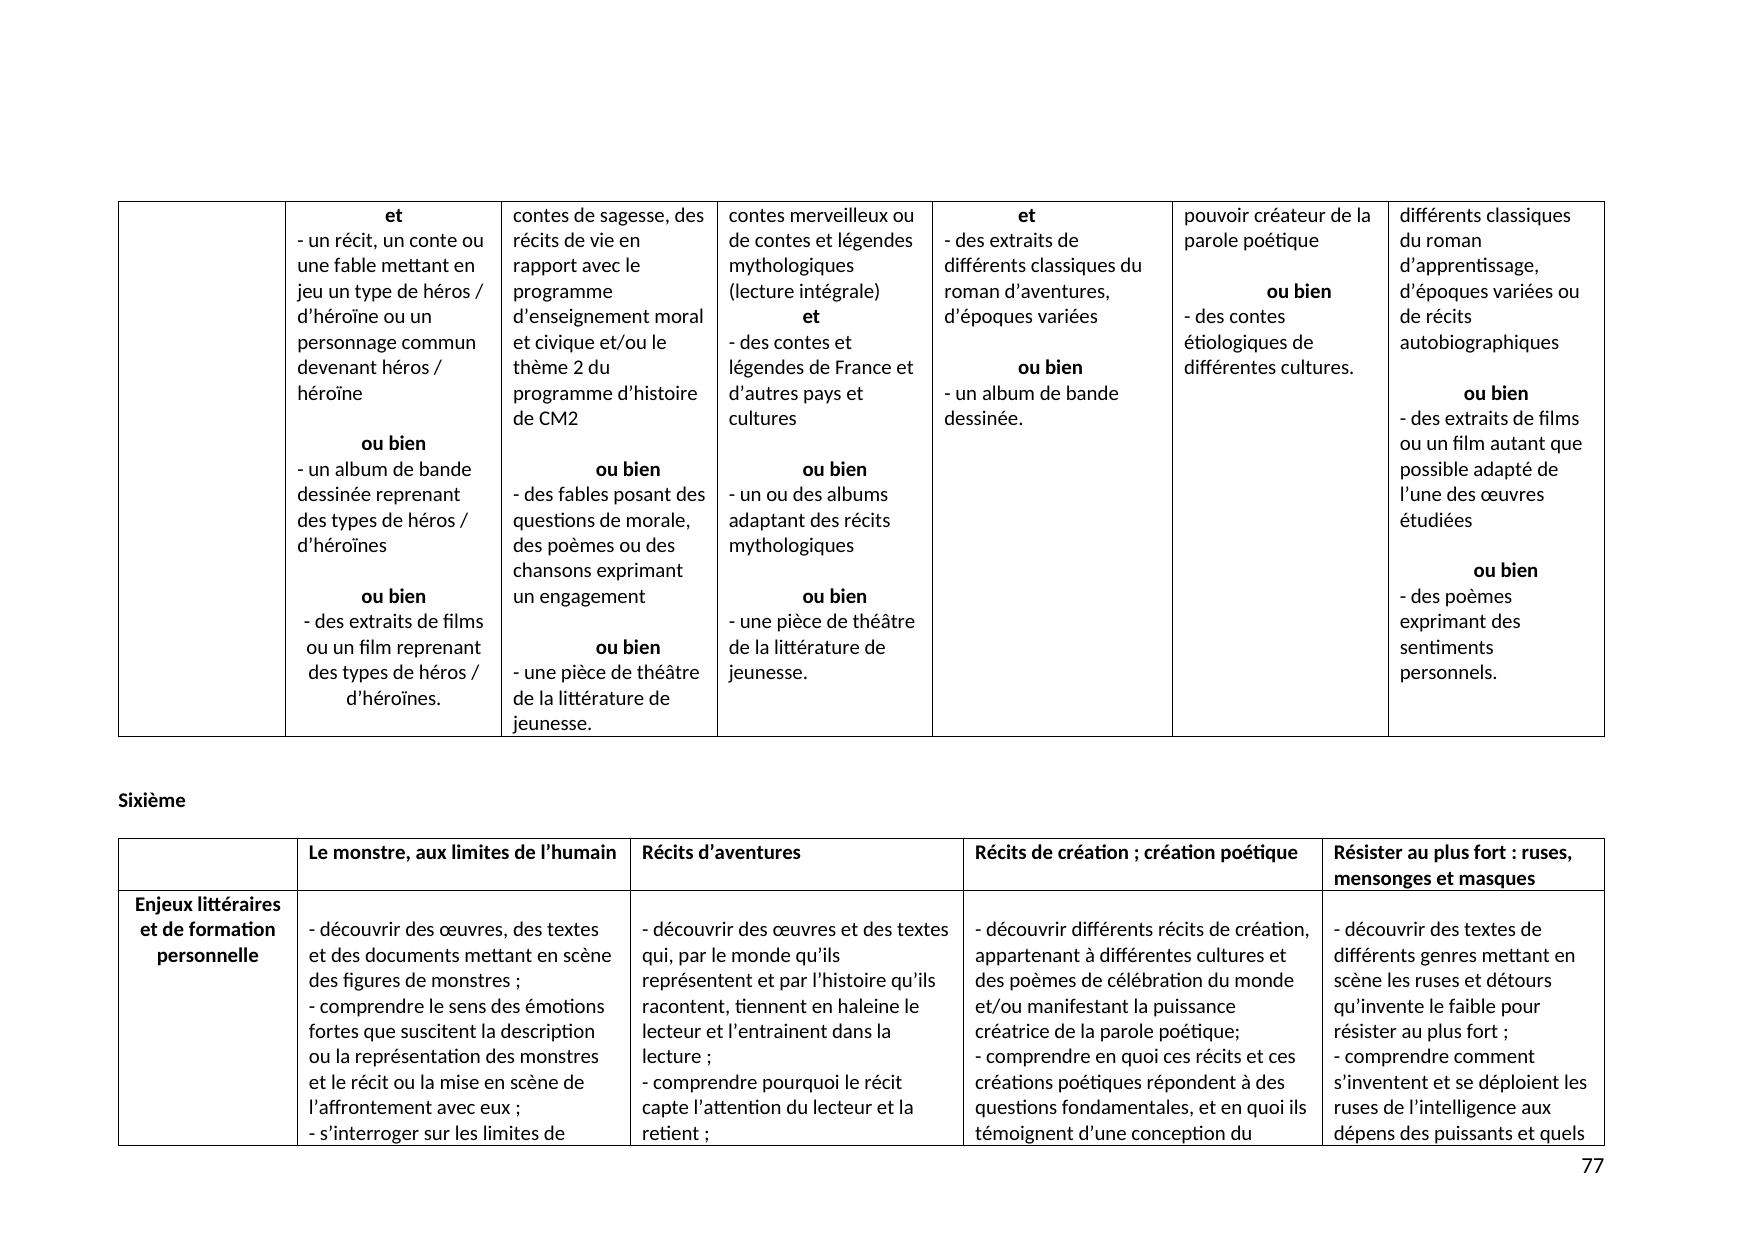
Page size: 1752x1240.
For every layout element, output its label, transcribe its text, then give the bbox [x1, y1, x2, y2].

table_cell et - un récit, un conte ou une fable mettant en jeu un type de héros / d’héroïne ou un personnage commun devenant héros / héroïne ou bien - un album de bande dessinée reprenant des types de héros / d’héroïnes ou bien - des extraits de films ou un film reprenant des types de héros / d’héroïnes. [286, 202, 501, 736]
table_cell pouvoir créateur de la parole poétique ou bien - des contes étiologiques de différentes cultures. [1173, 202, 1388, 736]
table_cell - découvrir des œuvres et des textes qui, par le monde qu’ils représentent et par l’histoire qu’ils racontent, tiennent en haleine le lecteur et l’entrainent dans la lecture ; - comprendre pourquoi le récit capte l’attention du lecteur et la retient ; [631, 891, 963, 1145]
table_header Le monstre, aux limites de l’humain [298, 839, 630, 890]
table_cell - découvrir différents récits de création, appartenant à différentes cultures et des poèmes de célébration du monde et/ou manifestant la puissance créatrice de la parole poétique; - comprendre en quoi ces récits et ces créations poétiques répondent à des questions fondamentales, et en quoi ils témoignent d’une conception du [964, 891, 1322, 1145]
table_cell [119, 202, 285, 736]
table_header Récits d’aventures [631, 839, 963, 890]
table_header Récits de création ; création poétique [964, 839, 1322, 890]
table_header Résister au plus fort : ruses, mensonges et masques [1323, 839, 1604, 890]
table_cell - découvrir des textes de différents genres mettant en scène les ruses et détours qu’invente le faible pour résister au plus fort ; - comprendre comment s’inventent et se déploient les ruses de l’intelligence aux dépens des puissants et quels [1323, 891, 1604, 1145]
table_cell contes merveilleux ou de contes et légendes mythologiques (lecture intégrale) et - des contes et légendes de France et d’autres pays et cultures ou bien - un ou des albums adaptant des récits mythologiques ou bien - une pièce de théâtre de la littérature de jeunesse. [718, 202, 932, 736]
text Sixième [118, 787, 1604, 813]
table_header [119, 839, 297, 890]
table_cell contes de sagesse, des récits de vie en rapport avec le programme d’enseignement moral et civique et/ou le thème 2 du programme d’histoire de CM2 ou bien - des fables posant des questions de morale, des poèmes ou des chansons exprimant un engagement ou bien - une pièce de théâtre de la littérature de jeunesse. [502, 202, 717, 736]
table_cell - découvrir des œuvres, des textes et des documents mettant en scène des figures de monstres ; - comprendre le sens des émotions fortes que suscitent la description ou la représentation des monstres et le récit ou la mise en scène de l’affrontement avec eux ; - s’interroger sur les limites de [298, 891, 630, 1145]
table_cell Enjeux littéraires et de formation personnelle [119, 891, 297, 1145]
table_cell différents classiques du roman d’apprentissage, d’époques variées ou de récits autobiographiques ou bien - des extraits de films ou un film autant que possible adapté de l’une des œuvres étudiées ou bien - des poèmes exprimant des sentiments personnels. [1389, 202, 1604, 736]
table_cell et - des extraits de différents classiques du roman d’aventures, d’époques variées ou bien - un album de bande dessinée. [933, 202, 1172, 736]
